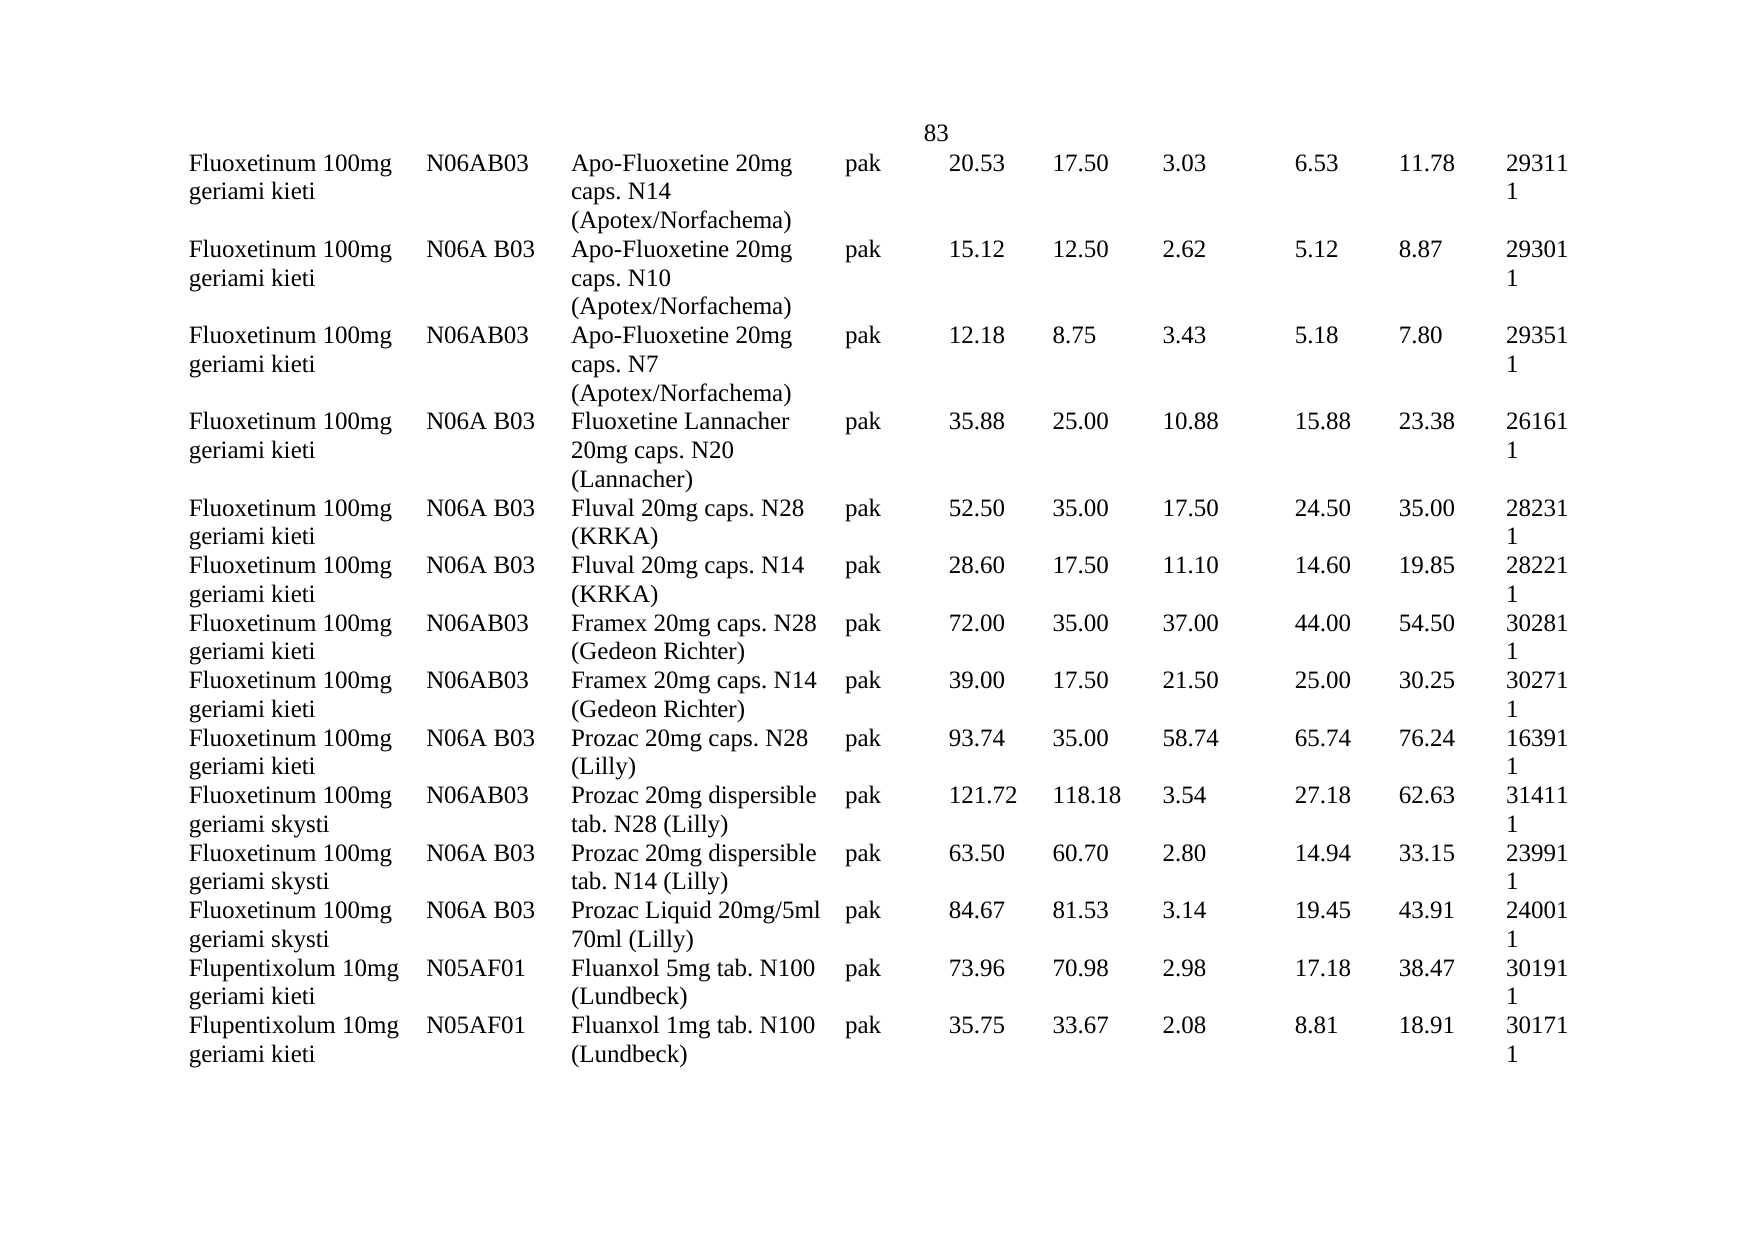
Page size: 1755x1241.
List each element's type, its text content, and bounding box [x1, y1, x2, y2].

table_cell [1589, 320, 1595, 406]
table_cell 15.88 [1283, 406, 1387, 493]
table_cell 121.72 [938, 780, 1041, 838]
table_cell 35.00 [1041, 608, 1151, 665]
table_cell 8.75 [1041, 320, 1151, 406]
table_cell [1589, 234, 1595, 320]
table_cell 8.87 [1388, 234, 1494, 320]
table_cell pak [834, 723, 937, 780]
table_cell N06A B03 [415, 234, 559, 320]
table_cell 24.50 [1283, 493, 1387, 550]
table_cell Fluval 20mg caps. N28 (KRKA) [560, 493, 833, 550]
table_cell 60.70 [1041, 838, 1151, 895]
table_cell 35.00 [1388, 493, 1494, 550]
table_cell Framex 20mg caps. N28 (Gedeon Richter) [560, 608, 833, 665]
table_cell Prozac 20mg dispersible tab. N28 (Lilly) [560, 780, 833, 838]
table_cell 58.74 [1151, 723, 1283, 780]
table_cell 17.50 [1041, 665, 1151, 723]
table_cell N06A B03 [415, 406, 559, 493]
table_cell 62.63 [1388, 780, 1494, 838]
table_cell Fluoxetinum 100mg geriami kieti [177, 723, 415, 780]
table_cell Prozac Liquid 20mg/5ml 70ml (Lilly) [560, 895, 833, 953]
table_cell Fluoxetinum 100mg geriami skysti [177, 838, 415, 895]
table_cell Fluoxetinum 100mg geriami kieti [177, 320, 415, 406]
table_cell 163911 [1495, 723, 1589, 780]
table_cell 282211 [1495, 550, 1589, 608]
table_cell Fluval 20mg caps. N14 (KRKA) [560, 550, 833, 608]
table_cell N05AF01 [415, 1010, 559, 1068]
table_cell 314111 [1495, 780, 1589, 838]
table_cell 84.67 [938, 895, 1041, 953]
table_cell 293011 [1495, 234, 1589, 320]
table_cell 7.80 [1388, 320, 1494, 406]
table_cell 2.98 [1151, 953, 1283, 1010]
table_cell 30.25 [1388, 665, 1494, 723]
table_cell 12.50 [1041, 234, 1151, 320]
table_cell 2.08 [1151, 1010, 1283, 1068]
table_cell [1589, 550, 1595, 608]
table_cell 14.94 [1283, 838, 1387, 895]
table_cell 12.18 [938, 320, 1041, 406]
table_cell [1589, 665, 1595, 723]
table_cell pak [834, 550, 937, 608]
table_cell [1589, 838, 1595, 895]
table_cell pak [834, 953, 937, 1010]
table_cell N06AB03 [415, 608, 559, 665]
table_cell 37.00 [1151, 608, 1283, 665]
table_cell 44.00 [1283, 608, 1387, 665]
table_cell 52.50 [938, 493, 1041, 550]
table_cell 35.00 [1041, 723, 1151, 780]
table_cell 38.47 [1388, 953, 1494, 1010]
table_cell 23.38 [1388, 406, 1494, 493]
table_cell Fluoxetinum 100mg geriami skysti [177, 895, 415, 953]
table_cell 302811 [1495, 608, 1589, 665]
table_cell 33.15 [1388, 838, 1494, 895]
table_cell N06A B03 [415, 838, 559, 895]
table_cell Fluoxetine Lannacher 20mg caps. N20 (Lannacher) [560, 406, 833, 493]
table_cell Fluoxetinum 100mg geriami kieti [177, 406, 415, 493]
table_cell 3.54 [1151, 780, 1283, 838]
table_cell pak [834, 234, 937, 320]
table_cell 301911 [1495, 953, 1589, 1010]
table_cell [1589, 953, 1595, 1010]
table_cell pak [834, 780, 937, 838]
table_cell 11.78 [1388, 148, 1494, 234]
table_cell Apo-Fluoxetine 20mg caps. N7 (Apotex/Norfachema) [560, 320, 833, 406]
table_cell Fluanxol 5mg tab. N100 (Lundbeck) [560, 953, 833, 1010]
table_cell 35.00 [1041, 493, 1151, 550]
table_cell N06AB03 [415, 148, 559, 234]
table_cell [1589, 406, 1595, 493]
table_cell 10.88 [1151, 406, 1283, 493]
table_cell 302711 [1495, 665, 1589, 723]
table_cell 240011 [1495, 895, 1589, 953]
table_cell 35.75 [938, 1010, 1041, 1068]
table_cell Fluoxetinum 100mg geriami kieti [177, 550, 415, 608]
table_cell 301711 [1495, 1010, 1589, 1068]
table_cell 17.50 [1151, 493, 1283, 550]
table_cell 2.62 [1151, 234, 1283, 320]
table_cell 93.74 [938, 723, 1041, 780]
table_cell 25.00 [1041, 406, 1151, 493]
table_cell Fluoxetinum 100mg geriami kieti [177, 234, 415, 320]
table_cell Apo-Fluoxetine 20mg caps. N14 (Apotex/Norfachema) [560, 148, 833, 234]
table_cell 33.67 [1041, 1010, 1151, 1068]
table_cell 76.24 [1388, 723, 1494, 780]
table_cell 3.14 [1151, 895, 1283, 953]
table_cell 27.18 [1283, 780, 1387, 838]
table_cell [1589, 608, 1595, 665]
table_cell 54.50 [1388, 608, 1494, 665]
table_cell Fluoxetinum 100mg geriami kieti [177, 148, 415, 234]
table_cell N05AF01 [415, 953, 559, 1010]
table_cell 18.91 [1388, 1010, 1494, 1068]
table_cell 65.74 [1283, 723, 1387, 780]
table_cell pak [834, 665, 937, 723]
table_cell 293511 [1495, 320, 1589, 406]
table_cell 239911 [1495, 838, 1589, 895]
table_cell 6.53 [1283, 148, 1387, 234]
table_cell pak [834, 493, 937, 550]
table_cell pak [834, 406, 937, 493]
table_cell 19.85 [1388, 550, 1494, 608]
table_cell 17.50 [1041, 148, 1151, 234]
table_cell 293111 [1495, 148, 1589, 234]
table_cell 3.03 [1151, 148, 1283, 234]
table_cell Apo-Fluoxetine 20mg caps. N10 (Apotex/Norfachema) [560, 234, 833, 320]
table_cell 5.12 [1283, 234, 1387, 320]
table_cell N06A B03 [415, 493, 559, 550]
table_cell 14.60 [1283, 550, 1387, 608]
table_cell 72.00 [938, 608, 1041, 665]
table_cell [1589, 148, 1595, 234]
table_cell N06A B03 [415, 723, 559, 780]
table_cell N06AB03 [415, 780, 559, 838]
table_cell 118.18 [1041, 780, 1151, 838]
table_cell N06A B03 [415, 895, 559, 953]
table_cell 35.88 [938, 406, 1041, 493]
table_cell 70.98 [1041, 953, 1151, 1010]
table_cell pak [834, 895, 937, 953]
table_cell 261611 [1495, 406, 1589, 493]
table_cell 11.10 [1151, 550, 1283, 608]
table_cell Fluoxetinum 100mg geriami skysti [177, 780, 415, 838]
table_cell N06AB03 [415, 665, 559, 723]
table_cell 28.60 [938, 550, 1041, 608]
table_cell 8.81 [1283, 1010, 1387, 1068]
table_cell 25.00 [1283, 665, 1387, 723]
table_cell pak [834, 608, 937, 665]
table_cell 21.50 [1151, 665, 1283, 723]
table_cell Flupentixolum 10mg geriami kieti [177, 1010, 415, 1068]
table_cell Prozac 20mg dispersible tab. N14 (Lilly) [560, 838, 833, 895]
table_cell [1589, 780, 1595, 838]
table_cell [1589, 493, 1595, 550]
table_cell [1589, 1010, 1595, 1068]
table_cell Flupentixolum 10mg geriami kieti [177, 953, 415, 1010]
table_cell Fluanxol 1mg tab. N100 (Lundbeck) [560, 1010, 833, 1068]
table_cell 15.12 [938, 234, 1041, 320]
table_cell 81.53 [1041, 895, 1151, 953]
table_cell N06AB03 [415, 320, 559, 406]
table_cell Framex 20mg caps. N14 (Gedeon Richter) [560, 665, 833, 723]
table_cell 17.50 [1041, 550, 1151, 608]
table_cell 73.96 [938, 953, 1041, 1010]
table_cell 2.80 [1151, 838, 1283, 895]
table_cell 17.18 [1283, 953, 1387, 1010]
table_cell 5.18 [1283, 320, 1387, 406]
table_cell 39.00 [938, 665, 1041, 723]
table_cell 3.43 [1151, 320, 1283, 406]
table_cell pak [834, 148, 937, 234]
table_cell pak [834, 1010, 937, 1068]
table_cell [1589, 723, 1595, 780]
table_cell 19.45 [1283, 895, 1387, 953]
table_cell pak [834, 320, 937, 406]
table_cell 63.50 [938, 838, 1041, 895]
table_cell 43.91 [1388, 895, 1494, 953]
table_cell 282311 [1495, 493, 1589, 550]
table_cell Prozac 20mg caps. N28 (Lilly) [560, 723, 833, 780]
table_cell Fluoxetinum 100mg geriami kieti [177, 493, 415, 550]
table_cell pak [834, 838, 937, 895]
table_cell Fluoxetinum 100mg geriami kieti [177, 608, 415, 665]
table_cell [1589, 895, 1595, 953]
table_cell 20.53 [938, 148, 1041, 234]
table_cell Fluoxetinum 100mg geriami kieti [177, 665, 415, 723]
table_cell N06A B03 [415, 550, 559, 608]
